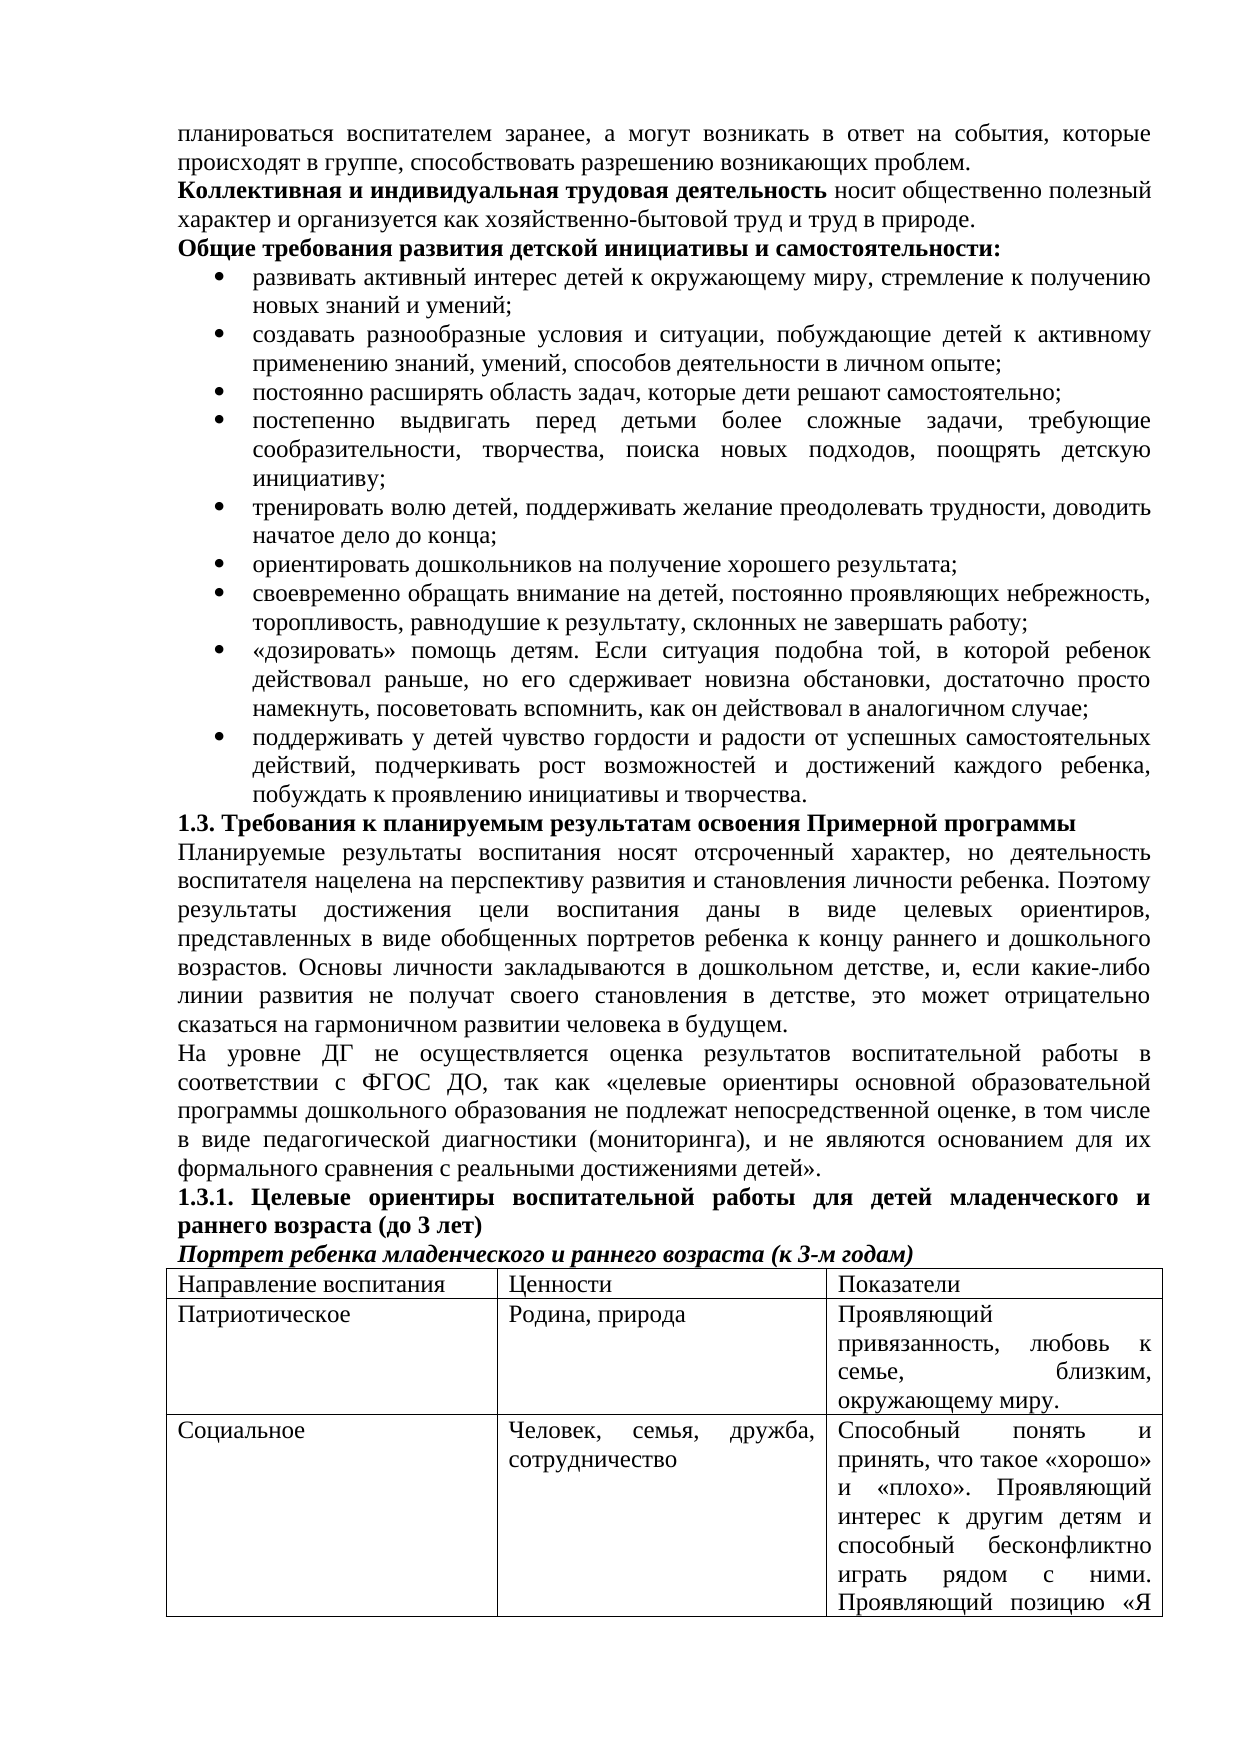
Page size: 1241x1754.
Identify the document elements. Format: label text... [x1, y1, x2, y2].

table_header Ценности [498, 1269, 826, 1298]
table_header Направление воспитания [167, 1269, 497, 1298]
list создавать разнообразные условия и ситуации, побуждающие детей к активному применению знаний, умений, способов деятельности в личном опыте; [215, 319, 1152, 377]
list постепенно выдвигать перед детьми более сложные задачи, требующие сообразительности, творчества, поиска новых подходов, поощрять детскую инициативу; [215, 406, 1152, 492]
text На уровне ДГ не осуществляется оценка результатов воспитательной работы в соответствии с ФГОС ДО, так как «целевые ориентиры основной образовательной программы дошкольного образования не подлежат непосредственной оценке, в том числе в виде педагогической диагностики (мониторинга), и не являются основанием для их формального сравнения с реальными достижениями детей». [177, 1038, 1152, 1182]
list постоянно расширять область задач, которые дети решают самостоятельно; [215, 377, 1152, 406]
table_cell Социальное [167, 1415, 497, 1616]
list поддерживать у детей чувство гордости и радости от успешных самостоятельных действий, подчеркивать рост возможностей и достижений каждого ребенка, побуждать к проявлению инициативы и творчества. [215, 722, 1152, 808]
text 1.3.1. Целевые ориентиры воспитательной работы для детей младенческого и раннего возраста (до 3 лет) [177, 1182, 1152, 1239]
list своевременно обращать внимание на детей, постоянно проявляющих небрежность, торопливость, равнодушие к результату, склонных не завершать работу; [215, 578, 1152, 636]
text Портрет ребенка младенческого и раннего возраста (к 3-м годам) [177, 1239, 1152, 1268]
list тренировать волю детей, поддерживать желание преодолевать трудности, доводить начатое дело до конца; [215, 492, 1152, 549]
table_cell Способный понять и принять, что такое «хорошо» и «плохо». Проявляющий интерес к другим детям и способный бесконфликтно играть рядом с ними. Проявляющий позицию «Я [827, 1415, 1162, 1616]
table_cell Человек, семья, дружба, сотрудничество [498, 1415, 826, 1616]
text Общие требования развития детской инициативы и самостоятельности: [177, 233, 1152, 262]
list развивать активный интерес детей к окружающему миру, стремление к получению новых знаний и умений; [215, 262, 1152, 319]
text 1.3. Требования к планируемым результатам освоения Примерной программы [177, 808, 1152, 837]
table_cell Родина, природа [498, 1299, 826, 1414]
text Коллективная и индивидуальная трудовая деятельность носит общественно полезный характер и организуется как хозяйственно-бытовой труд и труд в природе. [177, 176, 1152, 233]
table_cell Патриотическое [167, 1299, 497, 1414]
list «дозировать» помощь детям. Если ситуация подобна той, в которой ребенок действовал раньше, но его сдерживает новизна обстановки, достаточно просто намекнуть, посоветовать вспомнить, как он действовал в аналогичном случае; [215, 636, 1152, 722]
text Планируемые результаты воспитания носят отсроченный характер, но деятельность воспитателя нацелена на перспективу развития и становления личности ребенка. Поэтому результаты достижения цели воспитания даны в виде целевых ориентиров, представленных в виде обобщенных портретов ребенка к концу раннего и дошкольного возрастов. Основы личности закладываются в дошкольном детстве, и, если какие-либо линии развития не получат своего становления в детстве, это может отрицательно сказаться на гармоничном развитии человека в будущем. [177, 837, 1152, 1038]
list ориентировать дошкольников на получение хорошего результата; [215, 549, 1152, 578]
text планироваться воспитателем заранее, а могут возникать в ответ на события, которые происходят в группе, способствовать разрешению возникающих проблем. [177, 118, 1152, 176]
table_cell Проявляющий привязанность, любовь к семье, близким, окружающему миру. [827, 1299, 1162, 1414]
table_header Показатели [827, 1269, 1162, 1298]
